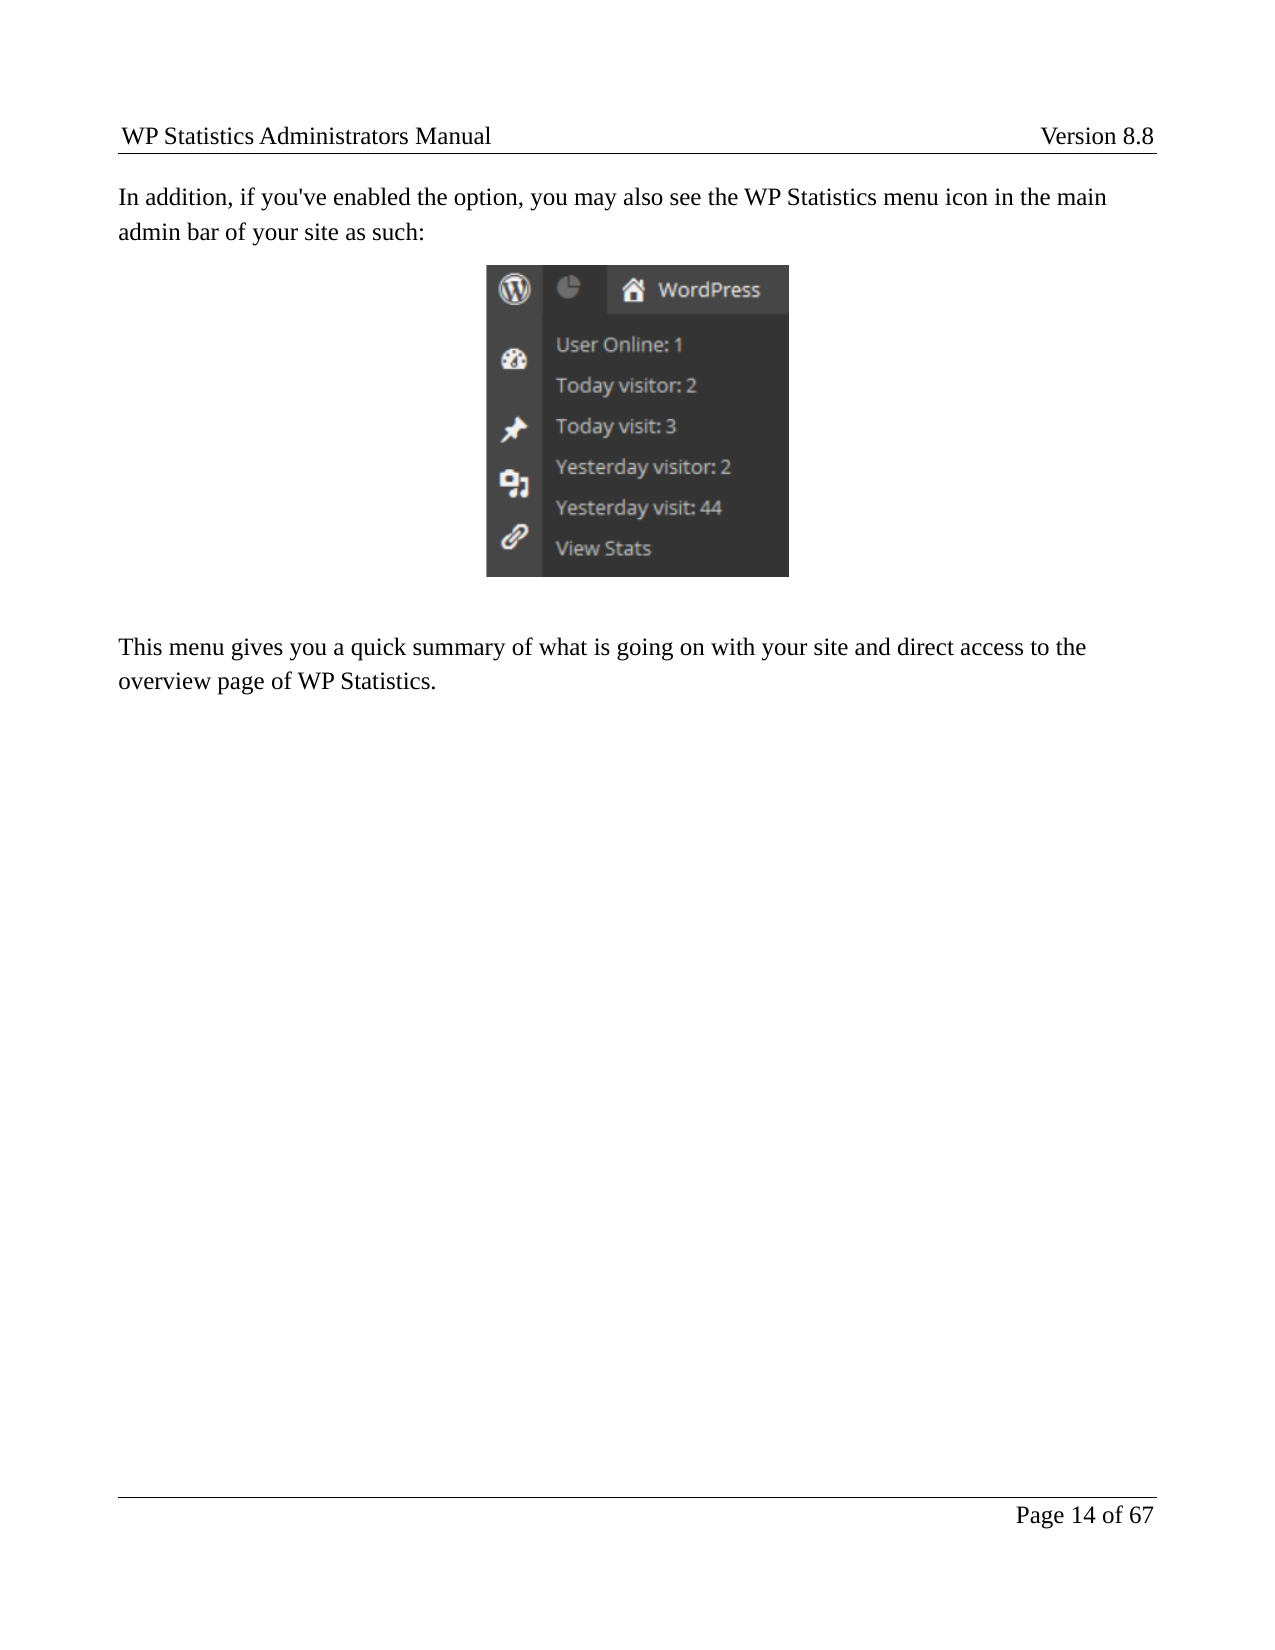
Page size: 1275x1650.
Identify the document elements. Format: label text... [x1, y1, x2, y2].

text In addition, if you've enabled the option, you may also see the WP Statistics menu icon in the main admin bar of your site as such: [118, 182, 1157, 246]
text This menu gives you a quick summary of what is going on with your site and direct access to the overview page of WP Statistics. [118, 632, 1157, 695]
picture [486, 265, 789, 577]
